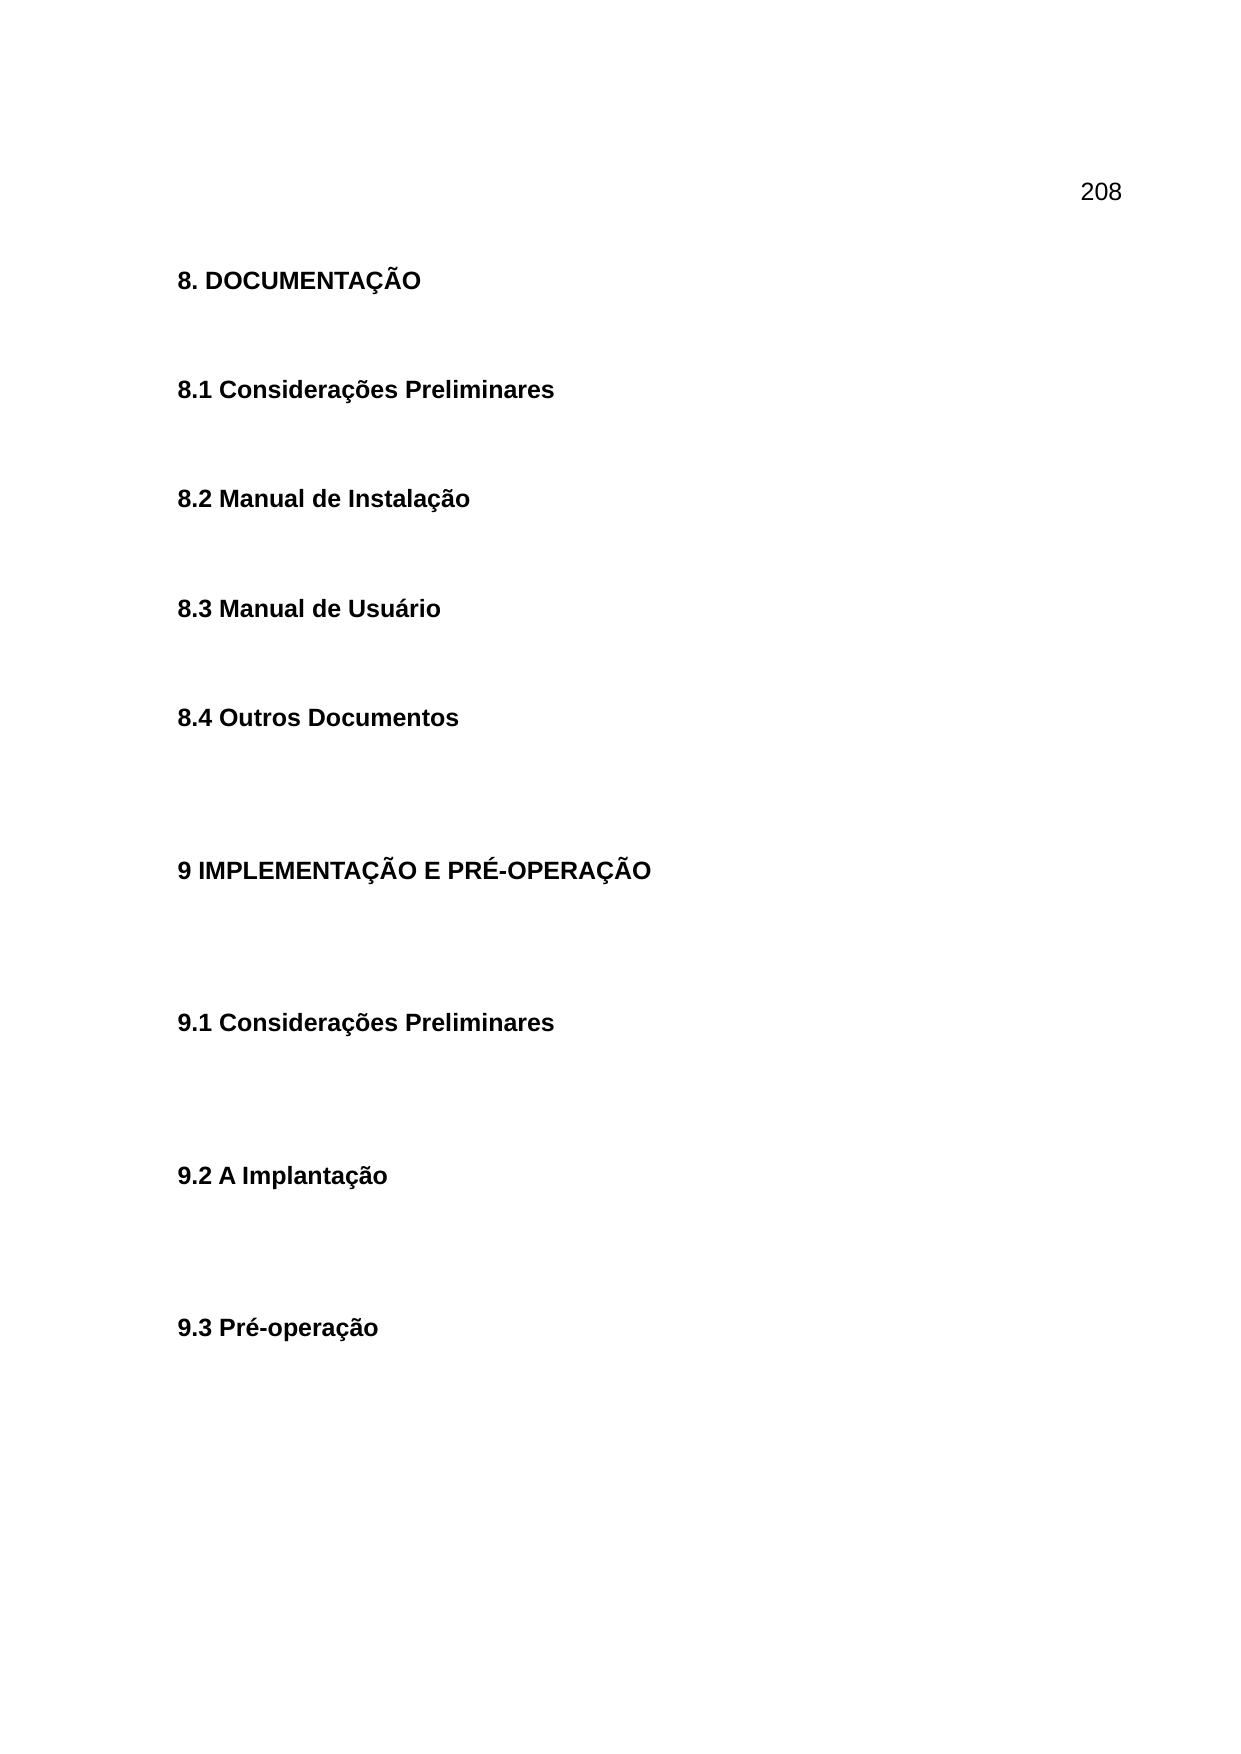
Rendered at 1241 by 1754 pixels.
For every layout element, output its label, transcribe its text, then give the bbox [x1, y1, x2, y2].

subtitle 8. DOCUMENTAÇÃO [177, 266, 1122, 294]
subtitle 8.4 Outros Documentos [177, 703, 1122, 732]
subtitle 8.3 Manual de Usuário [177, 594, 1122, 623]
subtitle 9 IMPLEMENTAÇÃO E PRÉ-OPERAÇÃO [177, 856, 1122, 884]
subtitle 8.2 Manual de Instalação [177, 484, 1122, 513]
subtitle 9.2 A Implantação [177, 1161, 1122, 1189]
subtitle 8.1 Considerações Preliminares [177, 375, 1122, 404]
subtitle 9.1 Considerações Preliminares [177, 1008, 1122, 1037]
subtitle 9.3 Pré-operação [177, 1313, 1122, 1342]
